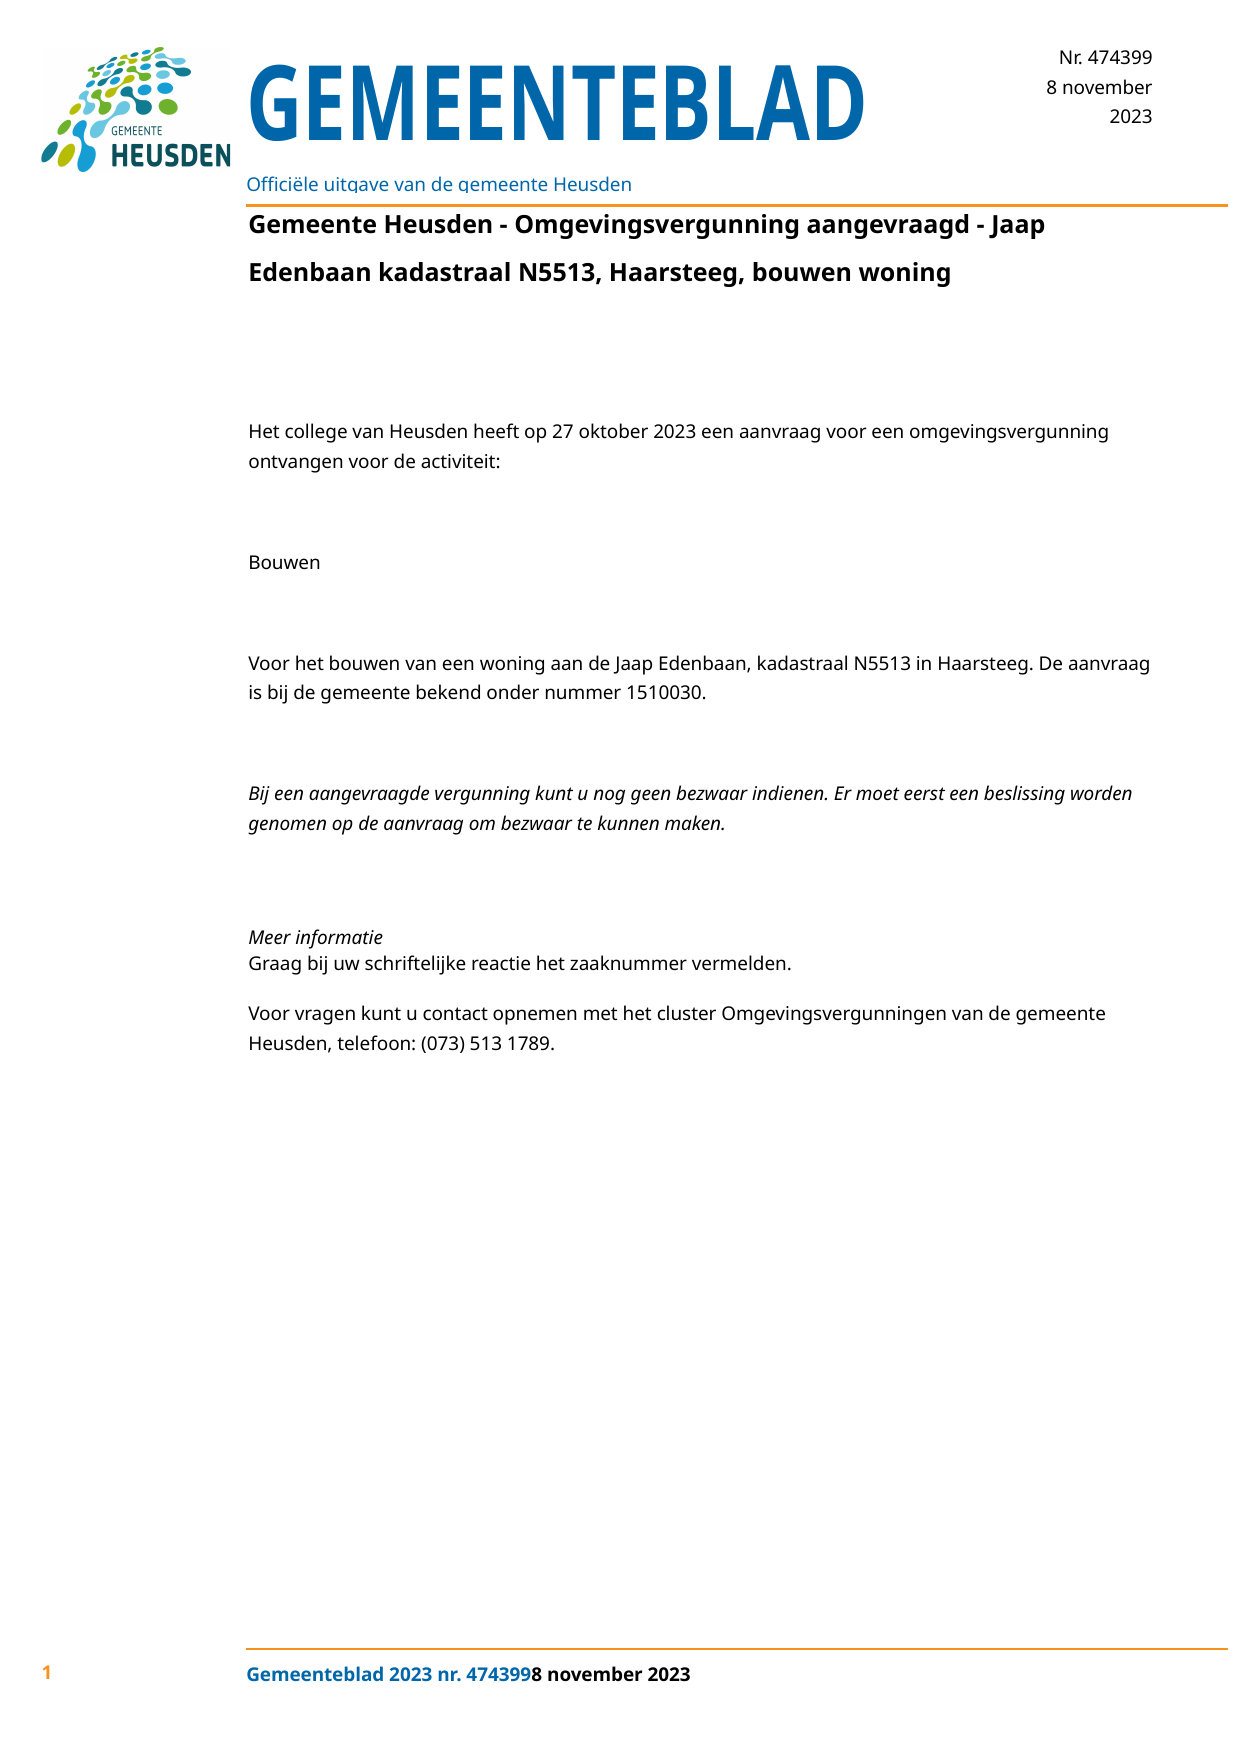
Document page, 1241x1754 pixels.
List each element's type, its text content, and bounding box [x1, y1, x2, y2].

text Gemeente Heusden - Omgevingsvergunning aangevraagd - Jaap Edenbaan kadastraal N5513, Haarsteeg, bouwen woning [248, 207, 1152, 288]
picture [41, 47, 231, 172]
text Bij een aangevraagde vergunning kunt u nog geen bezwaar indienen. Er moet eerst een beslissing worden genomen op de aanvraag om bezwaar te kunnen maken. [248, 780, 1152, 836]
text Het college van Heusden heeft op 27 oktober 2023 een aanvraag voor een omgevingsvergunning ontvangen voor de activiteit: [248, 419, 1152, 474]
text Voor het bouwen van een woning aan de Jaap Edenbaan, kadastraal N5513 in Haarsteeg. De aanvraag is bij de gemeente bekend onder nummer 1510030. [248, 650, 1152, 705]
text Bouwen [248, 549, 1152, 575]
text Graag bij uw schriftelijke reactie het zaaknummer vermelden. [248, 950, 1152, 976]
text Voor vragen kunt u contact opnemen met het cluster Omgevingsvergunningen van de gemeente Heusden, telefoon: (073) 513 1789. [248, 1001, 1152, 1056]
text Meer informatie [248, 924, 1152, 950]
